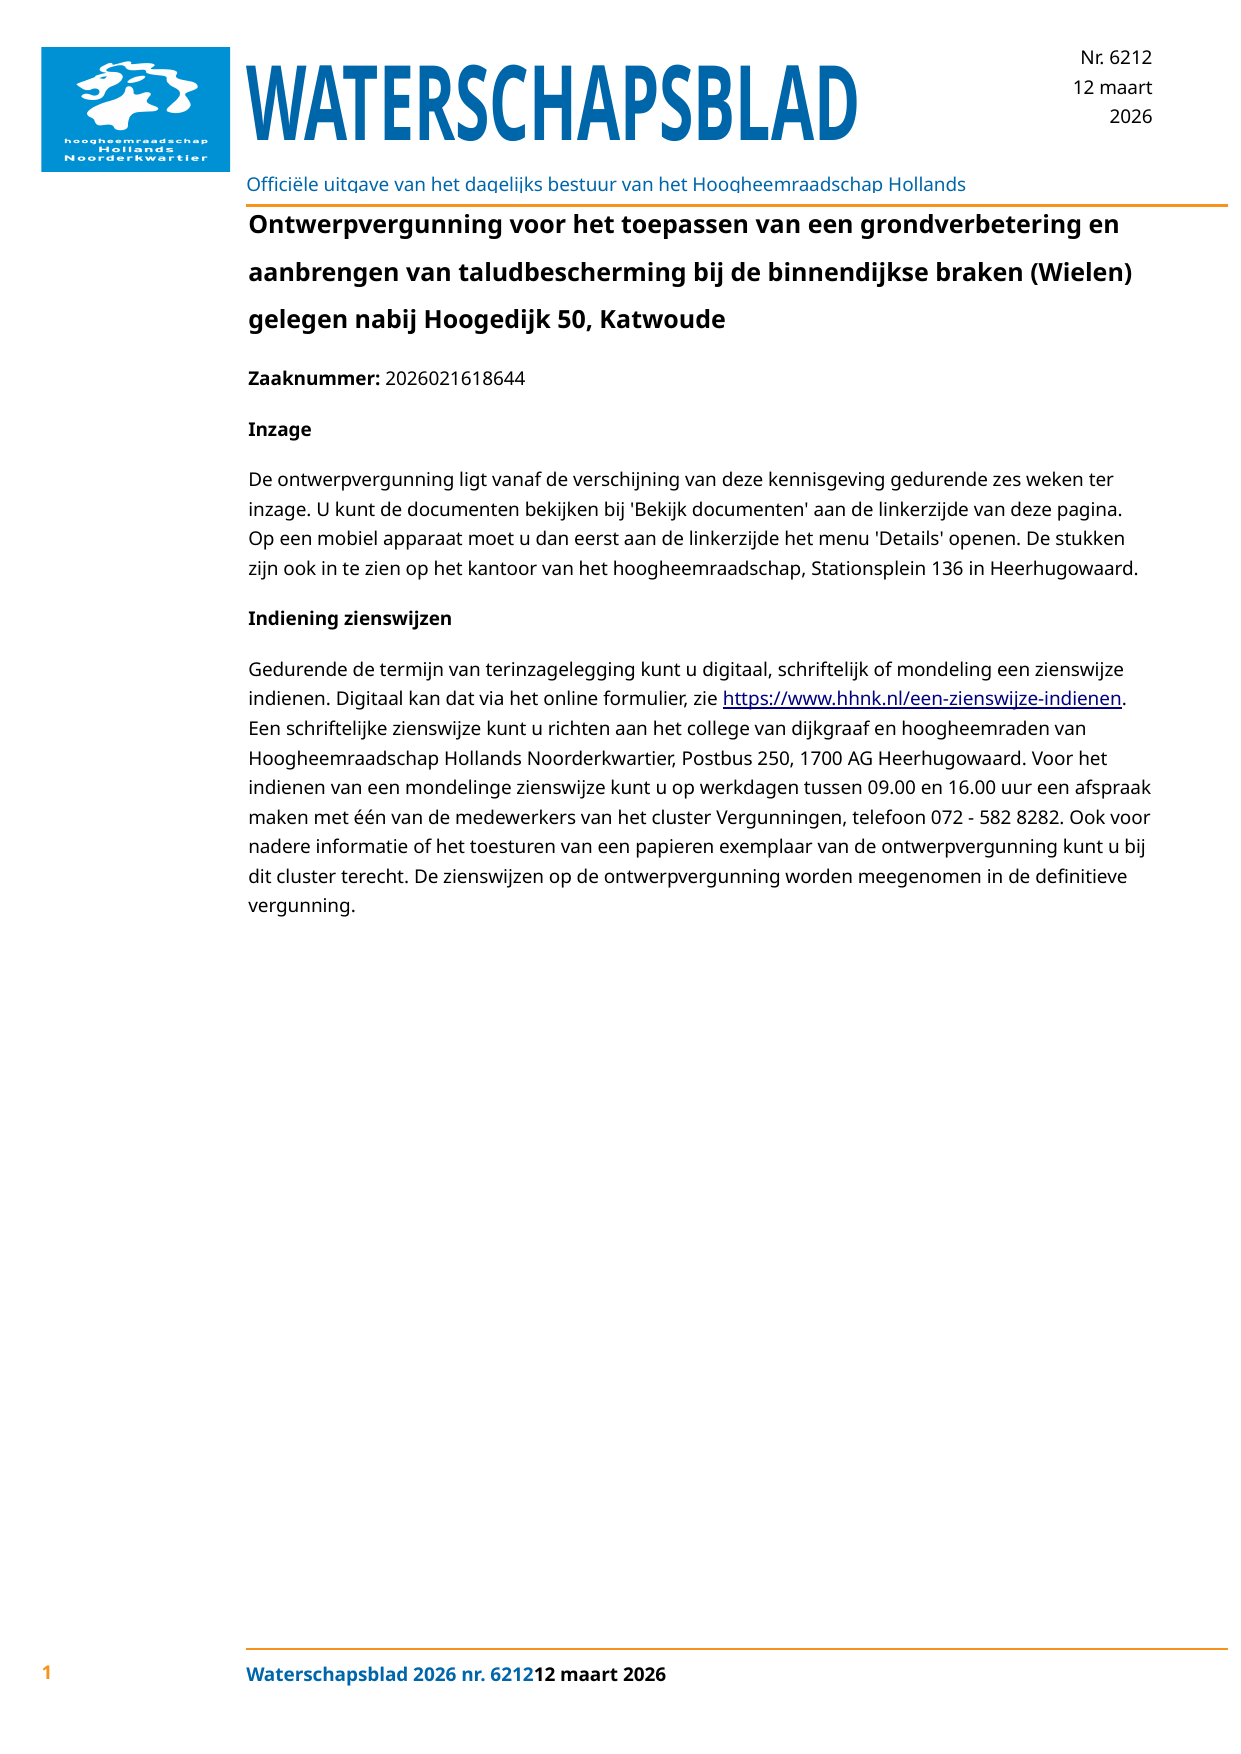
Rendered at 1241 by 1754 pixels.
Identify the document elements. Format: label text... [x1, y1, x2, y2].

text Ontwerpvergunning voor het toepassen van een grondverbetering en aanbrengen van taludbescherming bij de binnendijkse braken (Wielen) gelegen nabij Hoogedijk 50, Katwoude [248, 207, 1152, 336]
text Inzage [248, 416, 1152, 442]
text De ontwerpvergunning ligt vanaf de verschijning van deze kennisgeving gedurende zes weken ter inzage. U kunt de documenten bekijken bij 'Bekijk documenten' aan de linkerzijde van deze pagina. Op een mobiel apparaat moet u dan eerst aan de linkerzijde het menu 'Details' openen. De stukken zijn ook in te zien op het kantoor van het hoogheemraadschap, Stationsplein 136 in Heerhugowaard. [248, 466, 1152, 581]
picture [118, 62, 197, 112]
picture [88, 87, 157, 130]
text Indiening zienswijzen [248, 606, 1152, 631]
picture [78, 64, 122, 99]
picture [129, 76, 144, 82]
text Zaaknummer: 2026021618644 [248, 366, 1152, 391]
text Gedurende de termijn van terinzagelegging kunt u digitaal, schriftelijk of mondeling een zienswijze indienen. Digitaal kan dat via het online formulier, zie https://www.hhnk.nl/een-zienswijze-indienen. Een schriftelijke zienswijze kunt u richten aan het college van dijkgraaf en hoogheemraden van Hoogheemraadschap Hollands Noorderkwartier, Postbus 250, 1700 AG Heerhugowaard. Voor het indienen van een mondelinge zienswijze kunt u op werkdagen tussen 09.00 en 16.00 uur een afspraak maken met één van de medewerkers van het cluster Vergunningen, telefoon 072 - 582 8282. Ook voor nadere informatie of het toesturen van een papieren exemplaar van de ontwerpvergunning kunt u bij dit cluster terecht. De zienswijzen op de ontwerpvergunning worden meegenomen in de definitieve vergunning. [248, 656, 1152, 918]
